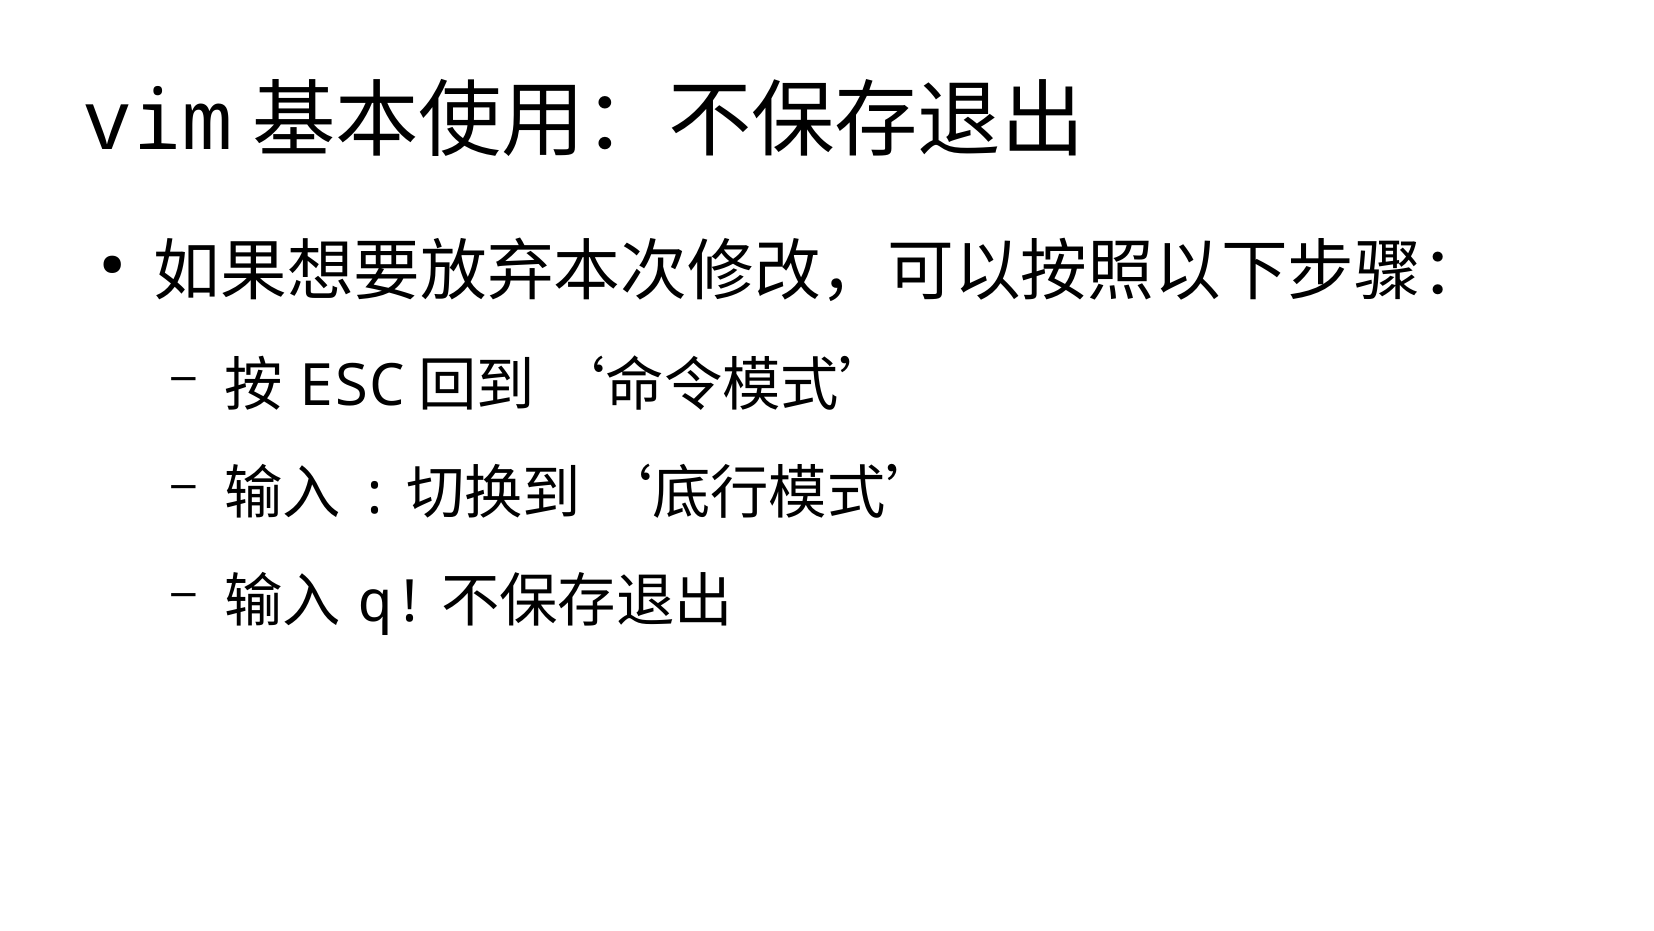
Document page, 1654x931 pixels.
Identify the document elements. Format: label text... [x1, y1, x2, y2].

title vim基本使用：不保存退出 [82, 37, 1571, 189]
list 如果想要放弃本次修改，可以按照以下步骤： 按ESC回到 ‘命令模式’ 输入:切换到 ‘底行模式’ 输入q!不保存退出 [82, 217, 1571, 758]
